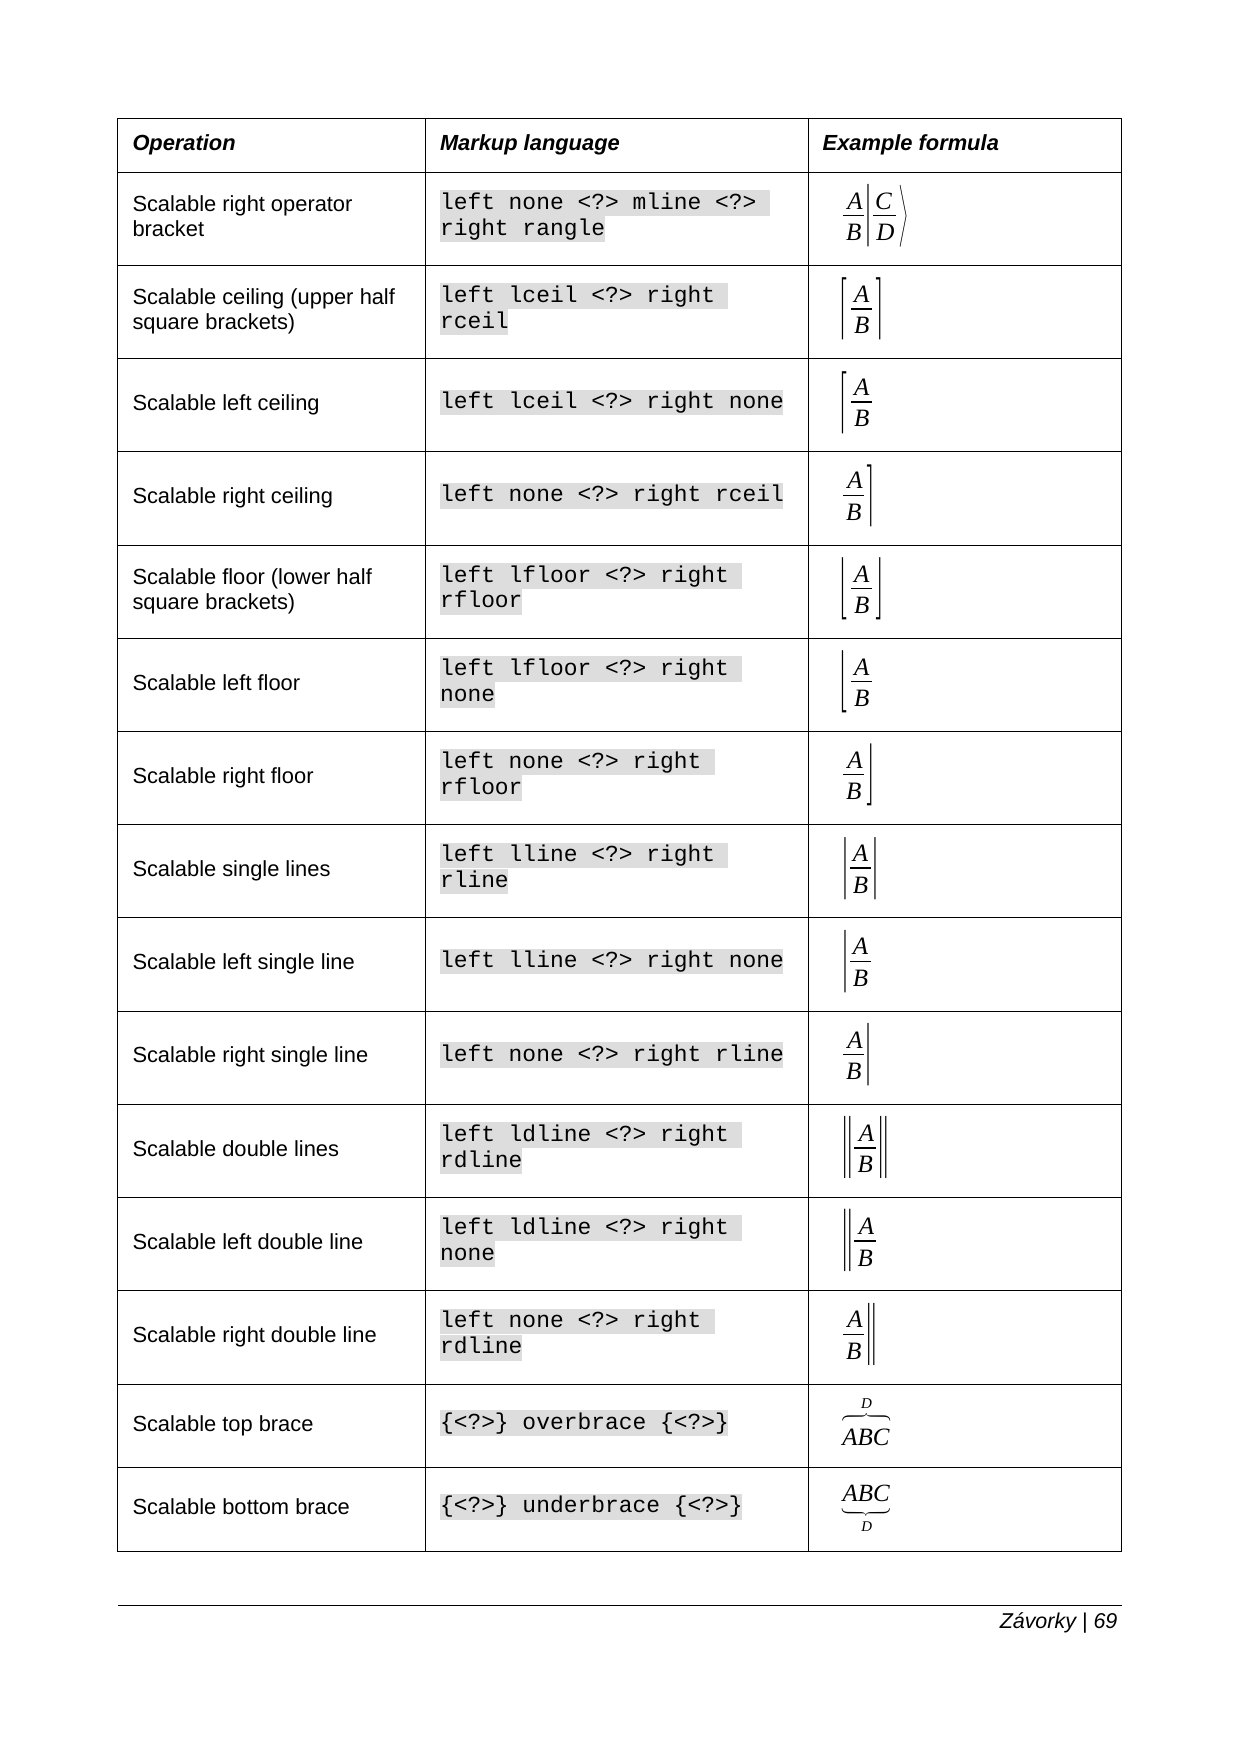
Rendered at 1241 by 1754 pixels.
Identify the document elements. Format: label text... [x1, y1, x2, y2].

table_cell left none <?> right rdline [426, 1291, 808, 1383]
table_header Markup language [426, 119, 808, 172]
table_cell Scalable top brace [118, 1385, 425, 1467]
table_cell [809, 1012, 1121, 1104]
table_cell left none <?> mline <?> right rangle [426, 173, 808, 265]
table_header Example formula [809, 119, 1121, 172]
table_cell Scalable left double line [118, 1198, 425, 1290]
table_cell [809, 173, 1121, 265]
table_cell left lceil <?> right none [426, 359, 808, 451]
table_cell [809, 359, 1121, 451]
table_cell left lfloor <?> right rfloor [426, 546, 808, 638]
table_cell [809, 639, 1121, 731]
table_cell left none <?> right rceil [426, 452, 808, 544]
table_cell left ldline <?> right rdline [426, 1105, 808, 1197]
table_cell [809, 1291, 1121, 1383]
table_cell Scalable right ceiling [118, 452, 425, 544]
table_cell Scalable left single line [118, 918, 425, 1011]
table_cell Scalable single lines [118, 825, 425, 917]
table_cell Scalable ceiling (upper half square brackets) [118, 266, 425, 358]
table_cell Scalable right single line [118, 1012, 425, 1104]
table_cell [809, 918, 1121, 1011]
table_cell [809, 732, 1121, 824]
table_cell Scalable right floor [118, 732, 425, 824]
table_cell left lline <?> right rline [426, 825, 808, 917]
table_cell Scalable double lines [118, 1105, 425, 1197]
table_cell Scalable left floor [118, 639, 425, 731]
table_cell left none <?> right rline [426, 1012, 808, 1104]
table_cell left lfloor <?> right none [426, 639, 808, 731]
table_cell left none <?> right rfloor [426, 732, 808, 824]
table_cell [809, 266, 1121, 358]
table_cell [809, 546, 1121, 638]
table_cell left lline <?> right none [426, 918, 808, 1011]
table_cell [809, 1105, 1121, 1197]
table_cell [809, 452, 1121, 544]
table_cell [809, 1198, 1121, 1290]
table_cell Scalable right operator bracket [118, 173, 425, 265]
table_cell [809, 1468, 1121, 1551]
table_cell left lceil <?> right rceil [426, 266, 808, 358]
table_cell Scalable left ceiling [118, 359, 425, 451]
table_cell Scalable right double line [118, 1291, 425, 1383]
table_cell {<?>} overbrace {<?>} [426, 1385, 808, 1467]
table_cell Scalable bottom brace [118, 1468, 425, 1551]
table_header Operation [118, 119, 425, 172]
table_cell {<?>} underbrace {<?>} [426, 1468, 808, 1551]
table_cell left ldline <?> right none [426, 1198, 808, 1290]
table_cell [809, 1385, 1121, 1467]
table_cell [809, 825, 1121, 917]
table_cell Scalable floor (lower half square brackets) [118, 546, 425, 638]
